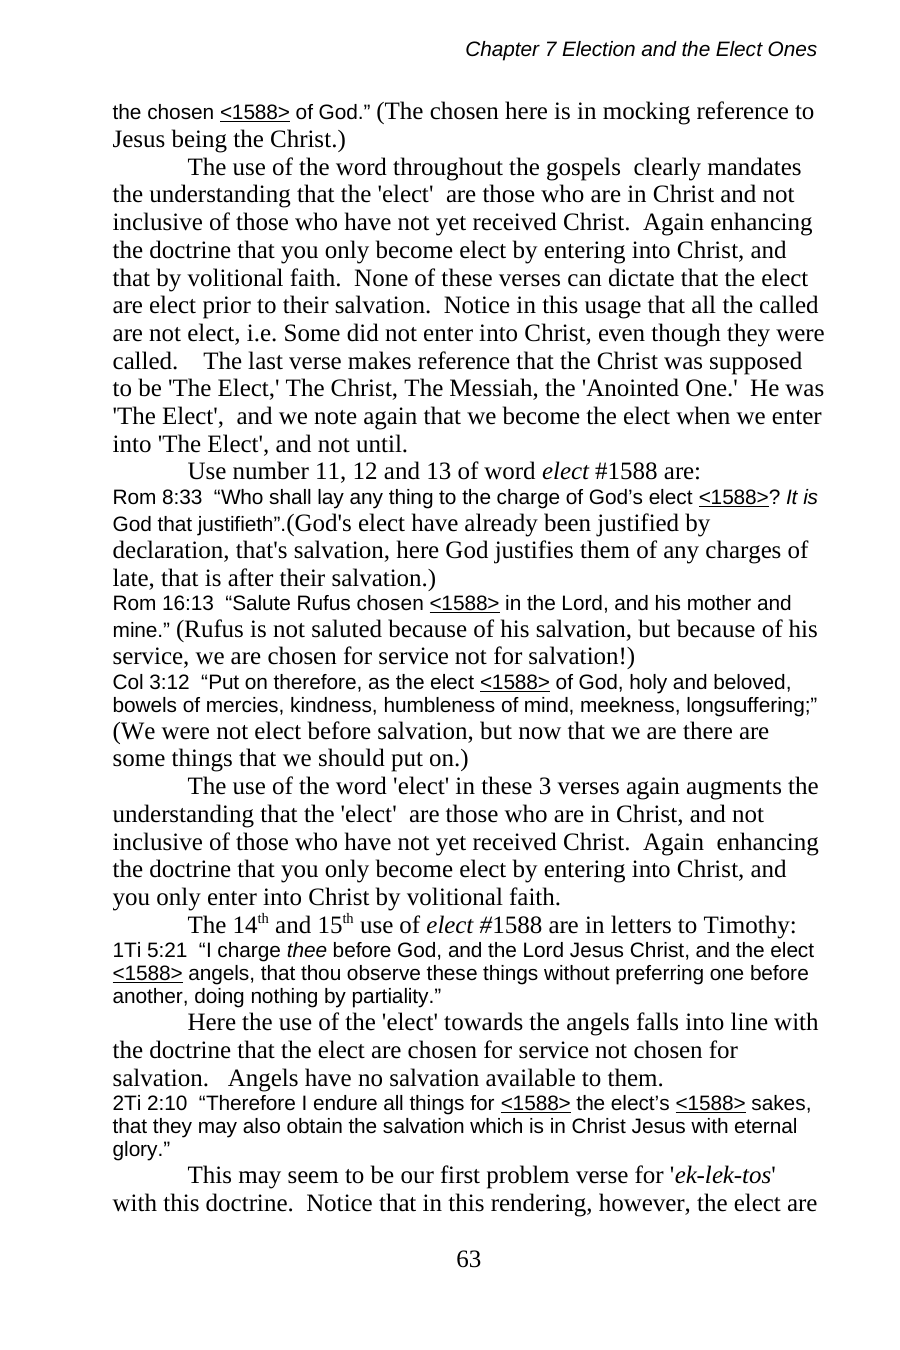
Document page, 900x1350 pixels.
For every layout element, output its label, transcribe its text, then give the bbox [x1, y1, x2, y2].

text 2Ti 2:10 “Therefore I endure all things for <1588> the elect’s <1588> sakes, that they may also obtain the salvation which is in Christ Jesus with eternal glory.” [112, 1091, 825, 1161]
text The 14th and 15th use of elect #1588 are in letters to Timothy: [112, 911, 825, 938]
text Use number 11, 12 and 13 of word elect #1588 are: [112, 458, 825, 485]
text This may seem to be our first problem verse for 'ek-lek-tos' with this doctrine. Notice that in this rendering, however, the elect are [112, 1161, 825, 1216]
text The use of the word 'elect' in these 3 verses again augments the understanding that the 'elect' are those who are in Christ, and not inclusive of those who have not yet received Christ. Again enhancing the doctrine that you only become elect by entering into Christ, and you only enter into Christ by volitional faith. [112, 772, 825, 911]
text The use of the word throughout the gospels clearly mandates the understanding that the 'elect' are those who are in Christ and not inclusive of those who have not yet received Christ. Again enhancing the doctrine that you only become elect by entering into Christ, and that by volitional faith. None of these verses can dictate that the elect are elect prior to their salvation. Notice in this usage that all the called are not elect, i.e. Some did not enter into Christ, even though they were called. The last verse makes reference that the Christ was supposed to be 'The Elect,' The Christ, The Messiah, the 'Anointed One.' He was 'The Elect', and we note again that we become the elect when we enter into 'The Elect', and not until. [112, 153, 825, 458]
text the chosen <1588> of God.” (The chosen here is in mocking reference to Jesus being the Christ.) [112, 97, 825, 153]
text Col 3:12 “Put on therefore, as the elect <1588> of God, holy and beloved, bowels of mercies, kindness, humbleness of mind, meekness, longsuffering;” (We were not elect before salvation, but now that we are there are some things that we should put on.) [112, 670, 825, 772]
text 1Ti 5:21 “I charge thee before God, and the Lord Jesus Christ, and the elect <1588> angels, that thou observe these things without preferring one before another, doing nothing by partiality.” [112, 938, 825, 1008]
text Rom 8:33 “Who shall lay any thing to the charge of God’s elect <1588>? It is God that justifieth”.(God's elect have already been justified by declaration, that's salvation, here God justifies them of any charges of late, that is after their salvation.) [112, 485, 825, 592]
text Rom 16:13 “Salute Rufus chosen <1588> in the Lord, and his mother and mine.” (Rufus is not saluted because of his salvation, but because of his service, we are chosen for service not for salvation!) [112, 592, 825, 670]
text Here the use of the 'elect' towards the angels falls into line with the doctrine that the elect are chosen for service not chosen for salvation. Angels have no salvation available to them. [112, 1008, 825, 1091]
